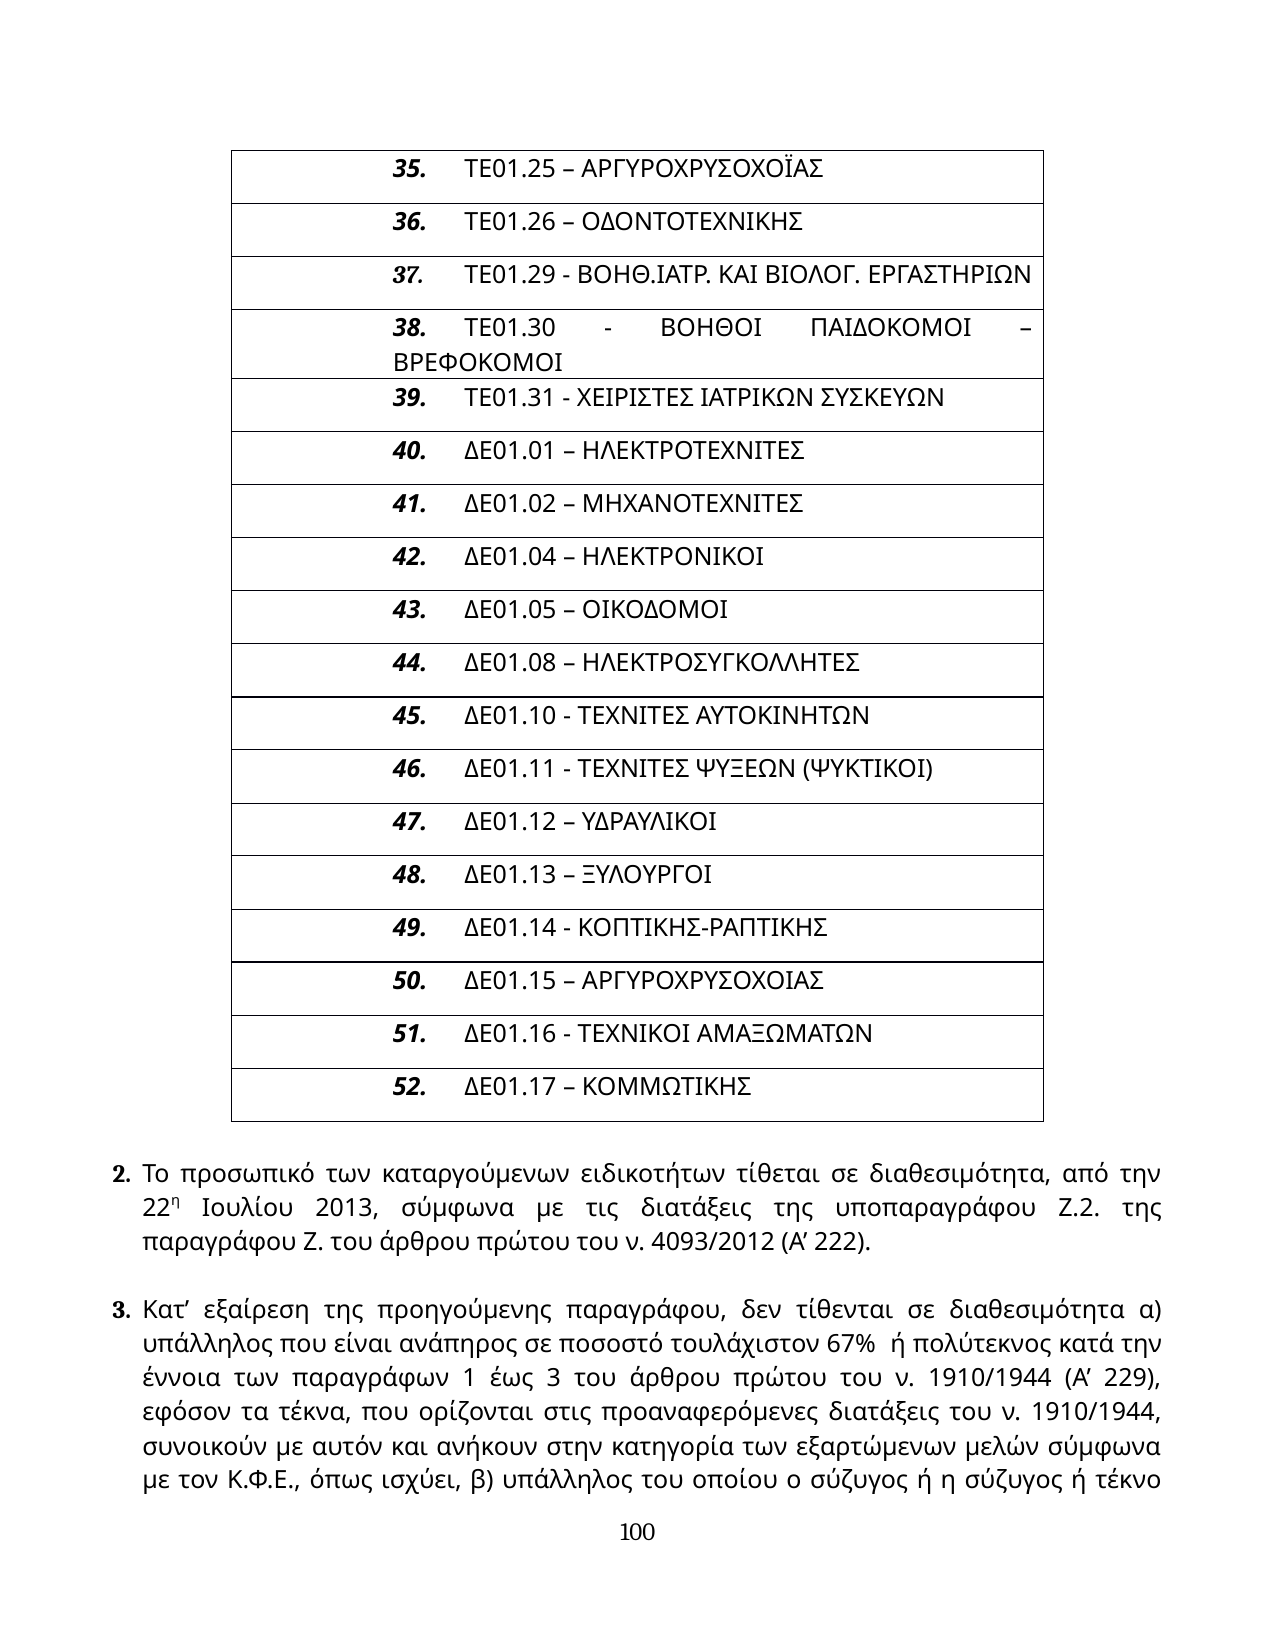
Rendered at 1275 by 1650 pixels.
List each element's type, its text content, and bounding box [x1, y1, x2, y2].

list Το προσωπικό των καταργούμενων ειδικοτήτων τίθεται σε διαθεσιμότητα, από την 22η Ιουλίου 2013, σύμφωνα με τις διατάξεις της υποπαραγράφου Ζ.2. της παραγράφου Ζ. του άρθρου πρώτου του ν. 4093/2012 (Α’ 222). [112, 1156, 1162, 1258]
table_cell ΔΕ01.12 – ΥΔΡΑΥΛΙΚΟΙ [232, 804, 1043, 855]
list Κατ’ εξαίρεση της προηγούμενης παραγράφου, δεν τίθενται σε διαθεσιμότητα α) υπάλληλος που είναι ανάπηρος σε ποσοστό τουλάχιστον 67% ή πολύτεκνος κατά την έννοια των παραγράφων 1 έως 3 του άρθρου πρώτου του ν. 1910/1944 (Α’ 229), εφόσον τα τέκνα, που ορίζονται στις προαναφερόμενες διατάξεις του ν. 1910/1944, συνοικούν με αυτόν και ανήκουν στην κατηγορία των εξαρτώμενων μελών σύμφωνα με τον Κ.Φ.Ε., όπως ισχύει, β) υπάλληλος του οποίου ο σύζυγος ή η σύζυγος ή τέκνο [112, 1292, 1162, 1496]
table_cell ΔΕ01.08 – ΗΛΕΚΤΡΟΣΥΓΚΟΛΛΗΤΕΣ [232, 644, 1043, 696]
table_cell ΤΕ01.26 – ΟΔΟΝΤΟΤΕΧΝΙΚΗΣ [232, 204, 1043, 256]
table_cell ΤΕ01.29 - ΒΟΗΘ.ΙΑΤΡ. ΚΑΙ ΒΙΟΛΟΓ. ΕΡΓΑΣΤHΡΙΩΝ [232, 257, 1043, 309]
table_cell ΔΕ01.02 – ΜΗΧΑΝΟΤΕΧΝΙΤΕΣ [232, 485, 1043, 537]
table_cell ΔΕ01.11 - ΤΕΧΝΙΤΕΣ ΨΥΞΕΩΝ (ΨΥΚΤΙΚΟΙ) [232, 750, 1043, 802]
table_cell ΔΕ01.16 - ΤΕΧΝΙΚΟΙ ΑΜΑΞΩΜΑΤΩΝ [232, 1016, 1043, 1067]
table_cell ΔΕ01.15 – ΑΡΓΥΡΟΧΡΥΣΟΧΟΙΑΣ [232, 963, 1043, 1014]
table_cell ΔΕ01.10 - ΤΕΧΝΙΤΕΣ ΑΥΤΟΚΙΝΗΤΩΝ [232, 698, 1043, 749]
table_cell ΔΕ01.04 – ΗΛΕΚΤΡΟΝΙΚΟΙ [232, 538, 1043, 590]
table_cell ΔΕ01.17 – ΚΟΜΜΩΤΙΚΗΣ [232, 1069, 1043, 1121]
table_cell ΔΕ01.01 – ΗΛΕΚΤΡΟΤΕΧΝΙΤΕΣ [232, 432, 1043, 484]
table_cell ΔΕ01.05 – ΟΙΚΟΔΟΜΟΙ [232, 591, 1043, 643]
table_cell ΤΕ01.25 – ΑΡΓΥΡΟΧΡΥΣΟΧΟΪΑΣ [232, 151, 1043, 203]
table_cell ΤΕ01.30 - ΒΟΗΘΟΙ ΠΑΙΔΟΚΟΜΟΙ – ΒΡΕΦΟΚΟΜΟΙ [232, 310, 1043, 378]
table_cell ΔΕ01.13 – ΞΥΛΟΥΡΓΟΙ [232, 856, 1043, 908]
table_cell ΤΕ01.31 - ΧΕΙΡΙΣΤΕΣ ΙΑΤΡΙΚΩΝ ΣΥΣΚΕΥΩΝ [232, 379, 1043, 431]
table_cell ΔΕ01.14 - ΚΟΠΤΙΚΗΣ-ΡΑΠΤΙΚΗΣ [232, 910, 1043, 961]
